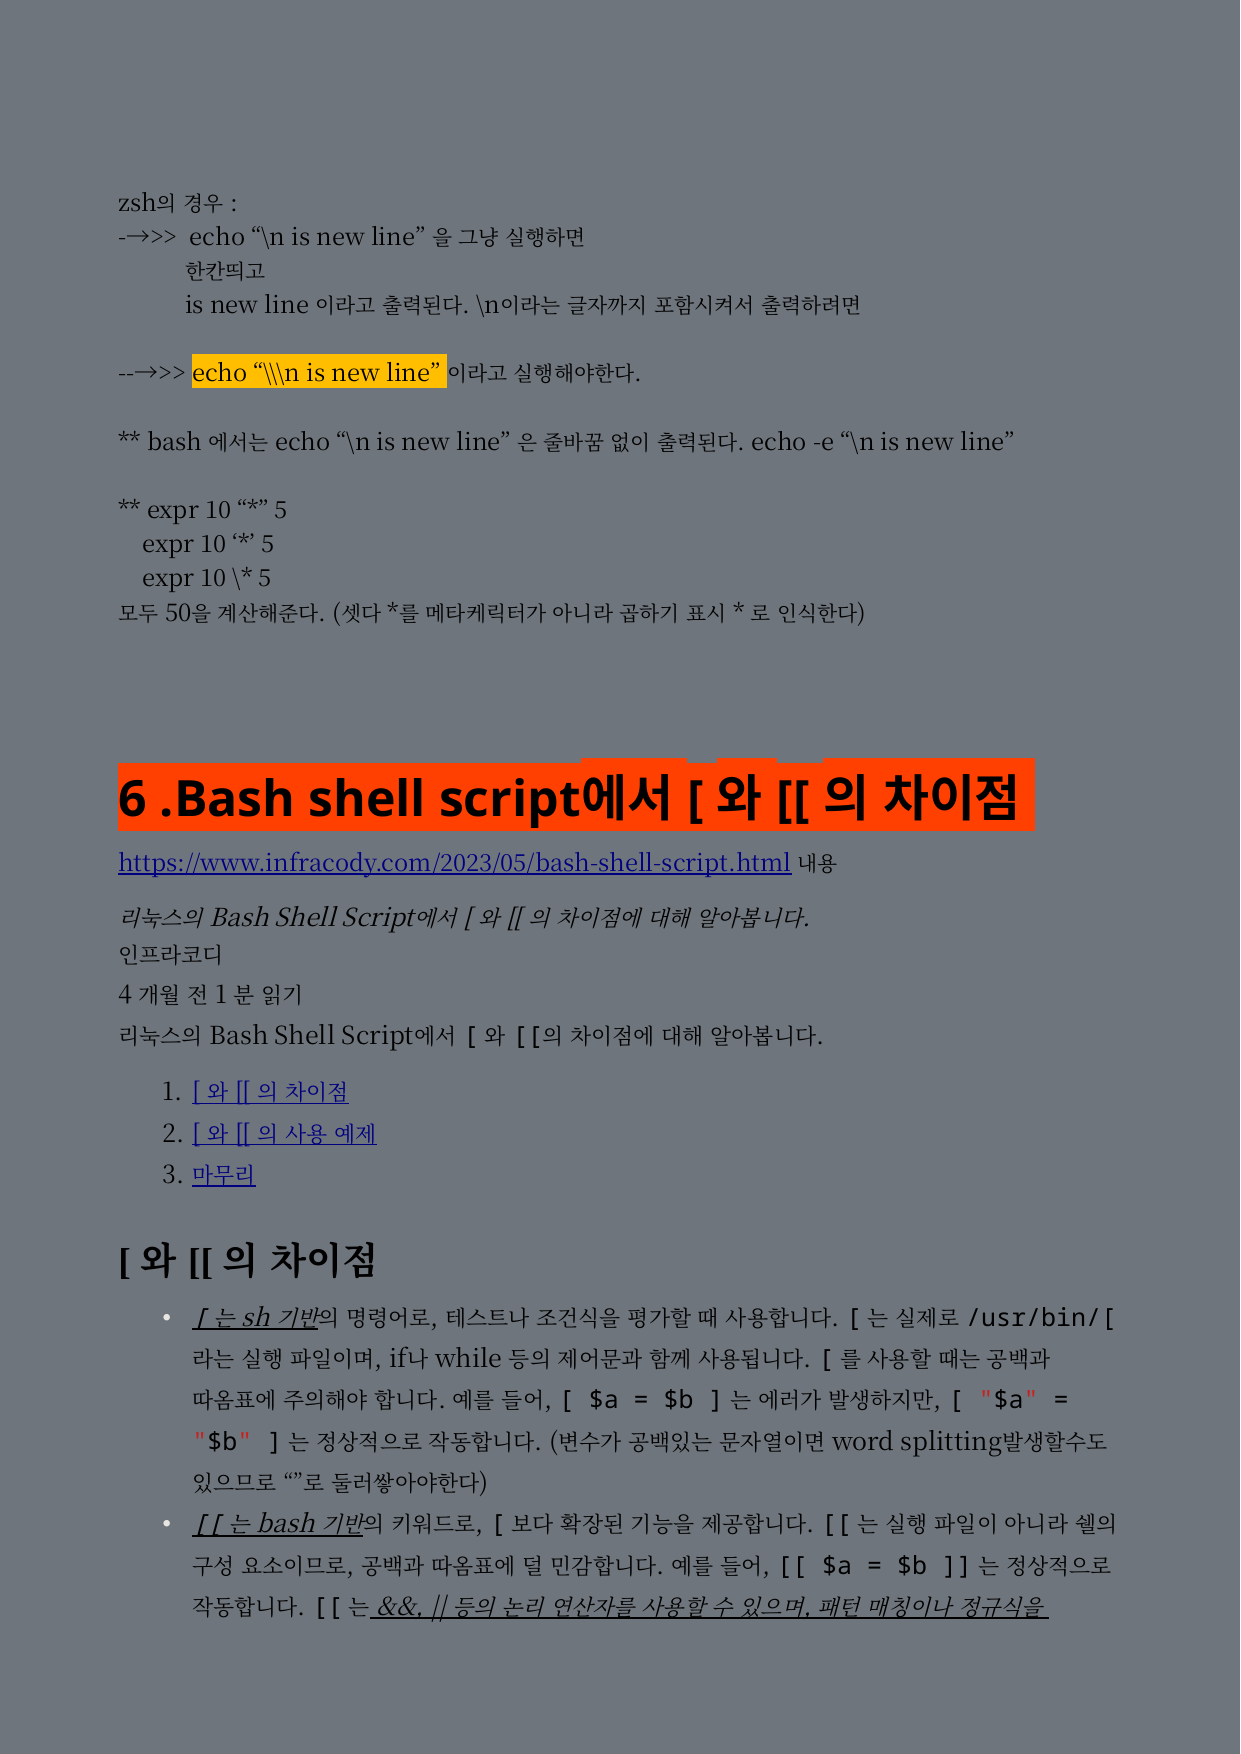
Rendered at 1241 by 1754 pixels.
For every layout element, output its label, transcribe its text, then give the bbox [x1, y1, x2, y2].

subtitle [ 와 [[ 의 차이점 [118, 1231, 1122, 1285]
text 리눅스의 Bash Shell Script에서 [ 와 [[의 차이점에 대해 알아봅니다. [118, 1016, 1122, 1052]
text -→>> echo “\n is new line” 을 그냥 실행하면 [118, 218, 1122, 252]
text 인프라코디 [118, 939, 1122, 970]
list [ 와 [[ 의 사용 예제 [162, 1113, 1122, 1149]
subtitle 6 .Bash shell script에서 [ 와 [[ 의 차이점 [118, 758, 1122, 831]
text 리눅스의 Bash Shell Script에서 [ 와 [[ 의 차이점에 대해 알아봅니다. [118, 897, 1122, 933]
text --→>> echo “\\\n is new line” 이라고 실행해야한다. [118, 354, 1122, 388]
list [ 는 sh 기반의 명령어로, 테스트나 조건식을 평가할 때 사용합니다. [ 는 실제로 /usr/bin/[ 라는 실행 파일이며, if나 while 등의 제어문과 함께 사용됩니다. [ 를 사용할 때는 공백과 따옴표에 주의해야 합니다. 예를 들어, [ $a = $b ] 는 에러가 발생하지만, [ "$a" = "$b" ] 는 정상적으로 작동합니다. (변수가 공백있는 문자열이면 word splitting발생할수도 있으므로 “”로 둘러쌓아야한다) [162, 1297, 1122, 1499]
text expr 10 ‘*’ 5 [118, 525, 1122, 559]
text 4 개월 전 1 분 읽기 [118, 975, 1122, 1011]
text 한칸띄고 [118, 252, 1122, 286]
list [[ 는 bash 기반의 키워드로, [ 보다 확장된 기능을 제공합니다. [[ 는 실행 파일이 아니라 쉘의 구성 요소이므로, 공백과 따옴표에 덜 민감합니다. 예를 들어, [[ $a = $b ]] 는 정상적으로 작동합니다. [[ 는 &&, || 등의 논리 연산자를 사용할 수 있으며, 패턴 매칭이나 정규식을 [162, 1504, 1122, 1623]
list 마무리 [162, 1154, 1122, 1190]
text zsh의 경우 : [118, 183, 1122, 218]
list [ 와 [[ 의 차이점 [162, 1072, 1122, 1108]
text https://www.infracody.com/2023/05/bash-shell-script.html 내용 [118, 843, 1122, 878]
text 모두 50을 계산해준다. (셋다 *를 메타케릭터가 아니라 곱하기 표시 * 로 인식한다) [118, 593, 1122, 628]
text ** expr 10 “*” 5 [118, 491, 1122, 525]
text ** bash 에서는 echo “\n is new line” 은 줄바꿈 없이 출력된다. echo -e “\n is new line” [118, 423, 1122, 457]
text expr 10 \* 5 [118, 559, 1122, 593]
text is new line 이라고 출력된다. \n이라는 글자까지 포함시켜서 출력하려면 [118, 286, 1122, 320]
